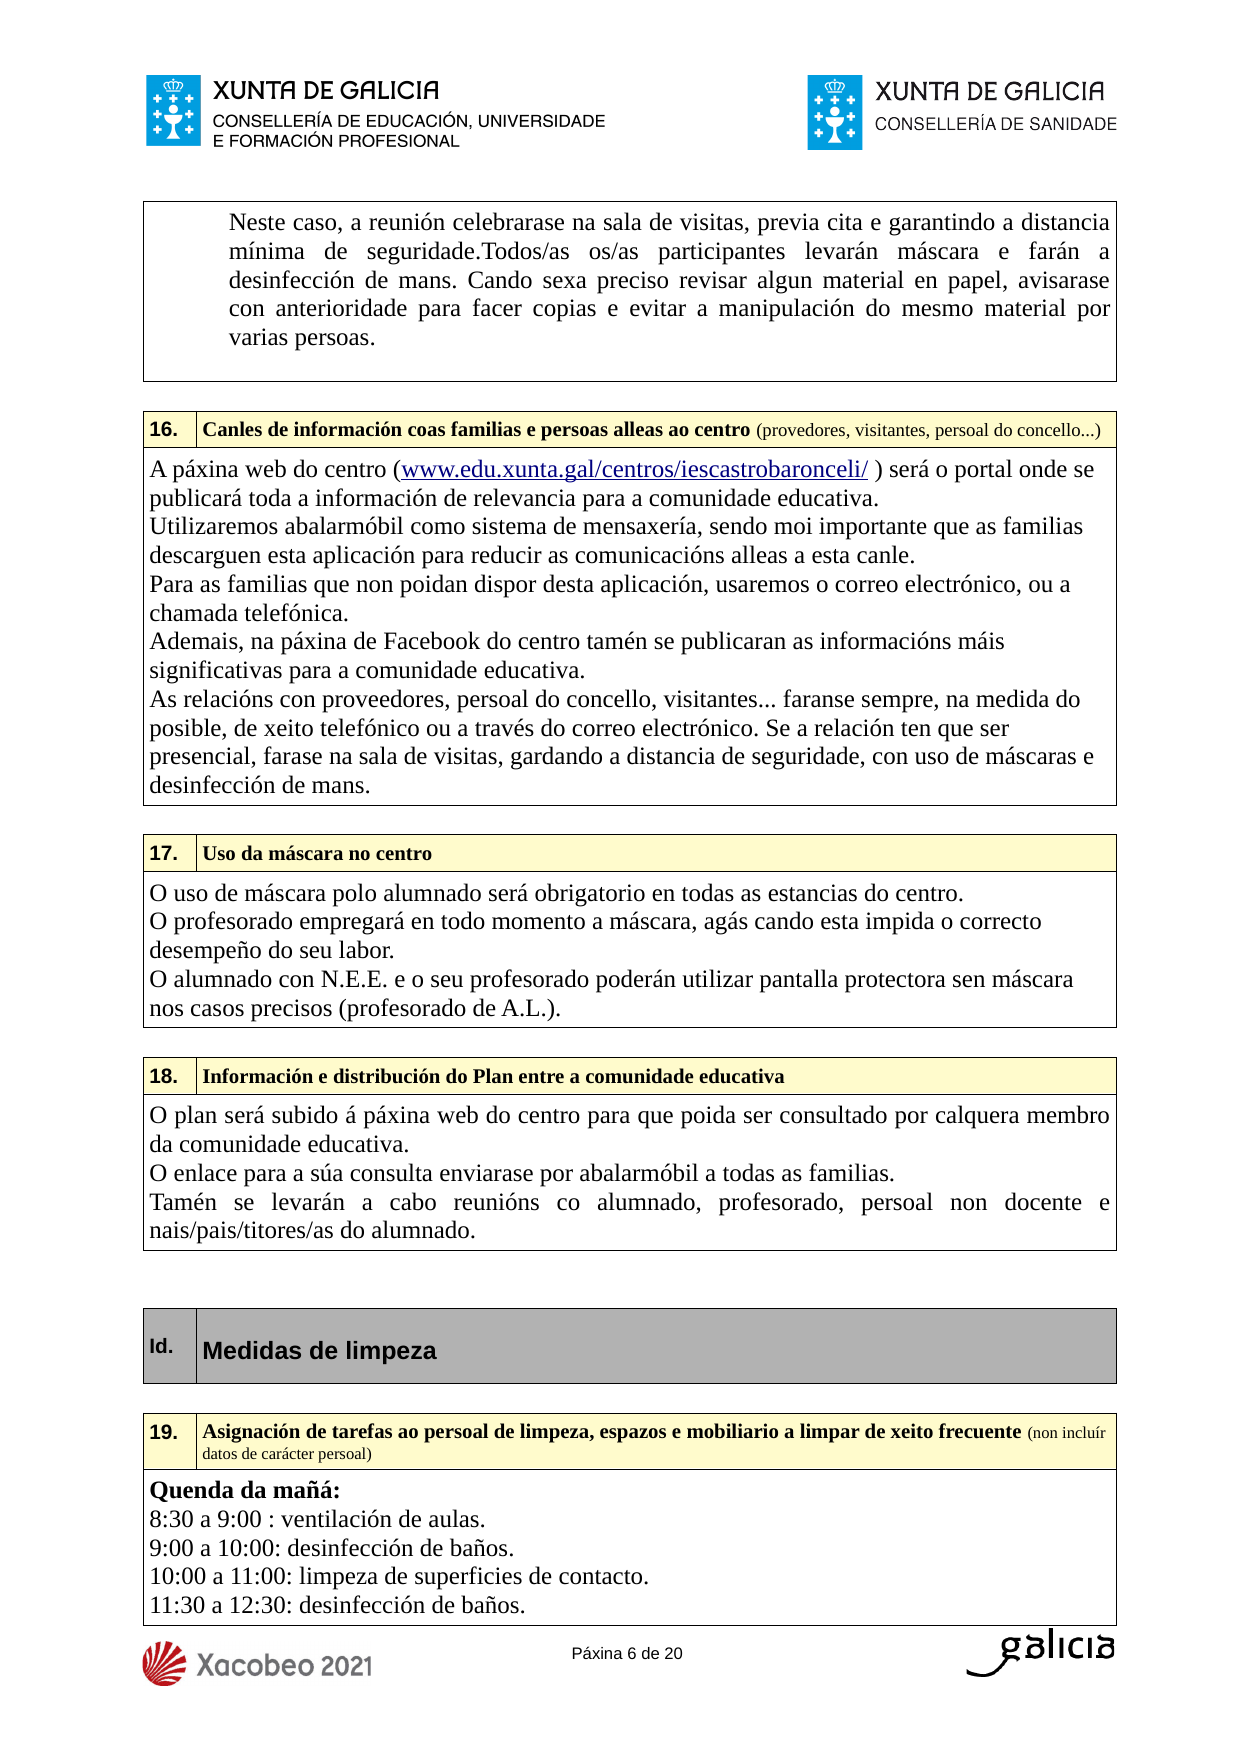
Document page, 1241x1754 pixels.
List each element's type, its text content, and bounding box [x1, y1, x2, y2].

picture [847, 129, 854, 137]
table_cell A páxina web do centro (www.edu.xunta.gal/centros/iescastrobaronceli/ ) será o portal onde se publicará toda a información de relevancia para a comunidade educativa. Utilizaremos abalarmóbil como sistema de mensaxería, sendo moi importante que as familias descarguen esta aplicación para reducir as comunicacións alleas a esta canle. Para as familias que non poidan dispor desta aplicación, usaremos o correo electrónico, ou a chamada telefónica. Ademais, na páxina de Facebook do centro tamén se publicaran as informacións máis significativas para a comunidade educativa. As relacións con proveedores, persoal do concello, visitantes... faranse sempre, na medida do posible, de xeito telefónico ou a través do correo electrónico. Se a relación ten que ser presencial, farase na sala de visitas, gardando a distancia de seguridade, con uso de máscaras e desinfección de mans. [144, 448, 1116, 804]
table_header Canles de información coas familias e persoas alleas ao centro (provedores, visitantes, persoal do concello...) [197, 412, 1116, 447]
table_header Uso da máscara no centro [197, 835, 1116, 871]
picture [815, 113, 822, 120]
table_header Información e distribución do Plan entre a comunidade educativa [197, 1058, 1116, 1093]
picture [154, 111, 161, 118]
picture [146, 75, 605, 147]
picture [186, 111, 193, 117]
picture [815, 129, 822, 137]
picture [831, 107, 839, 115]
table_cell Neste caso, a reunión celebrarase na sala de visitas, previa cita e garantindo a distancia mínima de seguridade.Todos/as os/as participantes levarán máscara e farán a desinfección de mans. Cando sexa preciso revisar algun material en papel, avisarase con anterioridade para facer copias e evitar a manipulación do mesmo material por varias persoas. [144, 202, 1116, 381]
table_header 18. [144, 1058, 196, 1093]
table_header 19. [144, 1414, 196, 1468]
picture [847, 113, 854, 120]
table_header 16. [144, 412, 196, 447]
table_cell O plan será subido á páxina web do centro para que poida ser consultado por calquera membro da comunidade educativa. O enlace para a súa consulta enviarase por abalarmóbil a todas as familias. Tamén se levarán a cabo reunións co alumnado, profesorado, persoal non docente e nais/pais/titores/as do alumnado. [144, 1095, 1116, 1250]
picture [142, 1641, 371, 1686]
picture [186, 126, 193, 133]
picture [831, 96, 838, 104]
table_cell O uso de máscara polo alumnado será obrigatorio en todas as estancias do centro. O profesorado empregará en todo momento a máscara, agás cando esta impida o correcto desempeño do seu labor. O alumnado con N.E.E. e o seu profesorado poderán utilizar pantalla protectora sen máscara nos casos precisos (profesorado de A.L.). [144, 872, 1116, 1027]
table_header Asignación de tarefas ao persoal de limpeza, espazos e mobiliario a limpar de xeito frecuente (non incluír datos de carácter persoal) [197, 1414, 1116, 1468]
picture [165, 105, 182, 138]
picture [966, 1628, 1115, 1677]
picture [154, 95, 161, 102]
picture [863, 75, 1117, 150]
picture [154, 126, 161, 133]
picture [186, 95, 193, 102]
table_cell Quenda da mañá: 8:30 a 9:00 : ventilación de aulas. 9:00 a 10:00: desinfección de baños. 10:00 a 11:00: limpeza de superficies de contacto. 11:30 a 12:30: desinfección de baños. [144, 1470, 1116, 1625]
picture [826, 118, 843, 142]
table_header Id. [144, 1309, 196, 1383]
picture [170, 95, 177, 102]
picture [815, 96, 822, 104]
table_header 17. [144, 835, 196, 871]
picture [847, 96, 854, 104]
table_header Medidas de limpeza [197, 1309, 1116, 1383]
